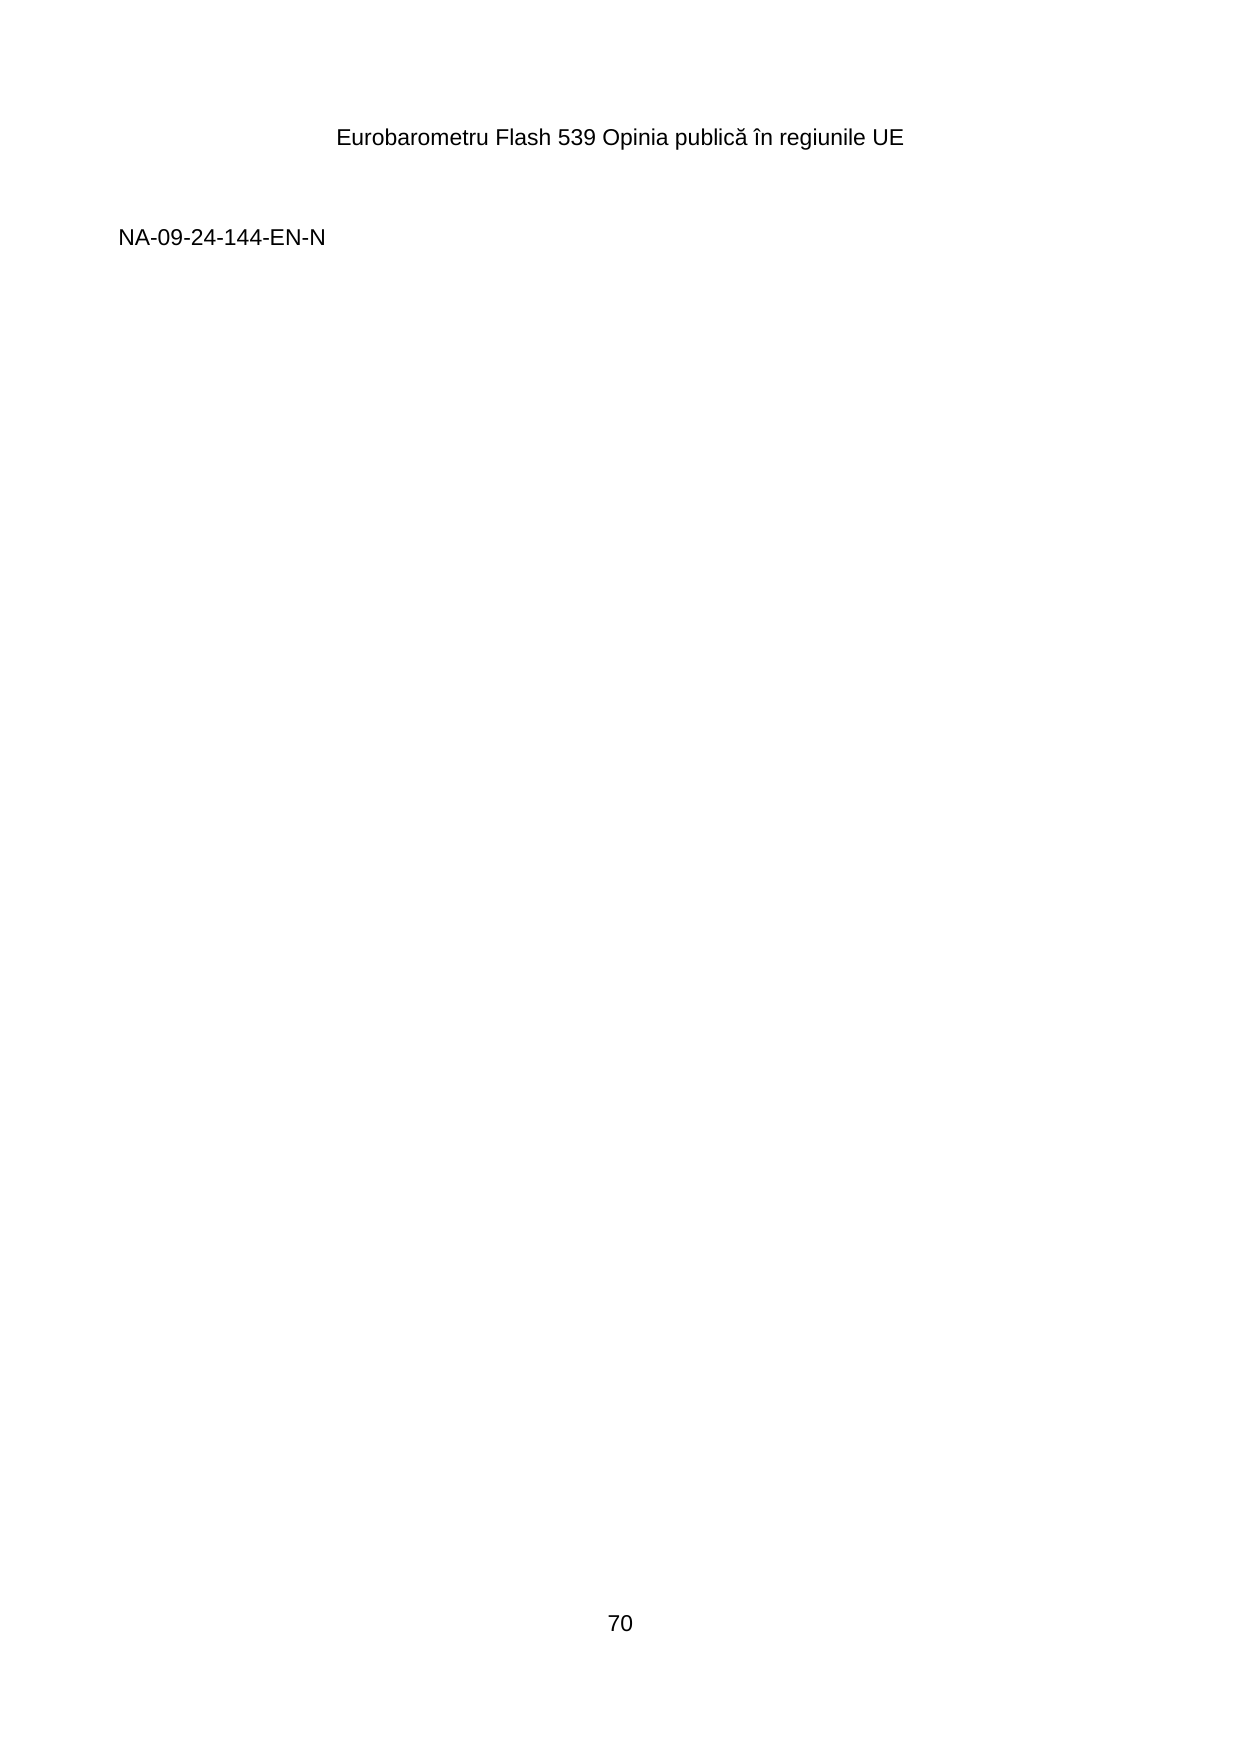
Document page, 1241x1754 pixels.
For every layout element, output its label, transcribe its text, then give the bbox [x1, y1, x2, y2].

text NA-09-24-144-EN-N [118, 224, 605, 250]
